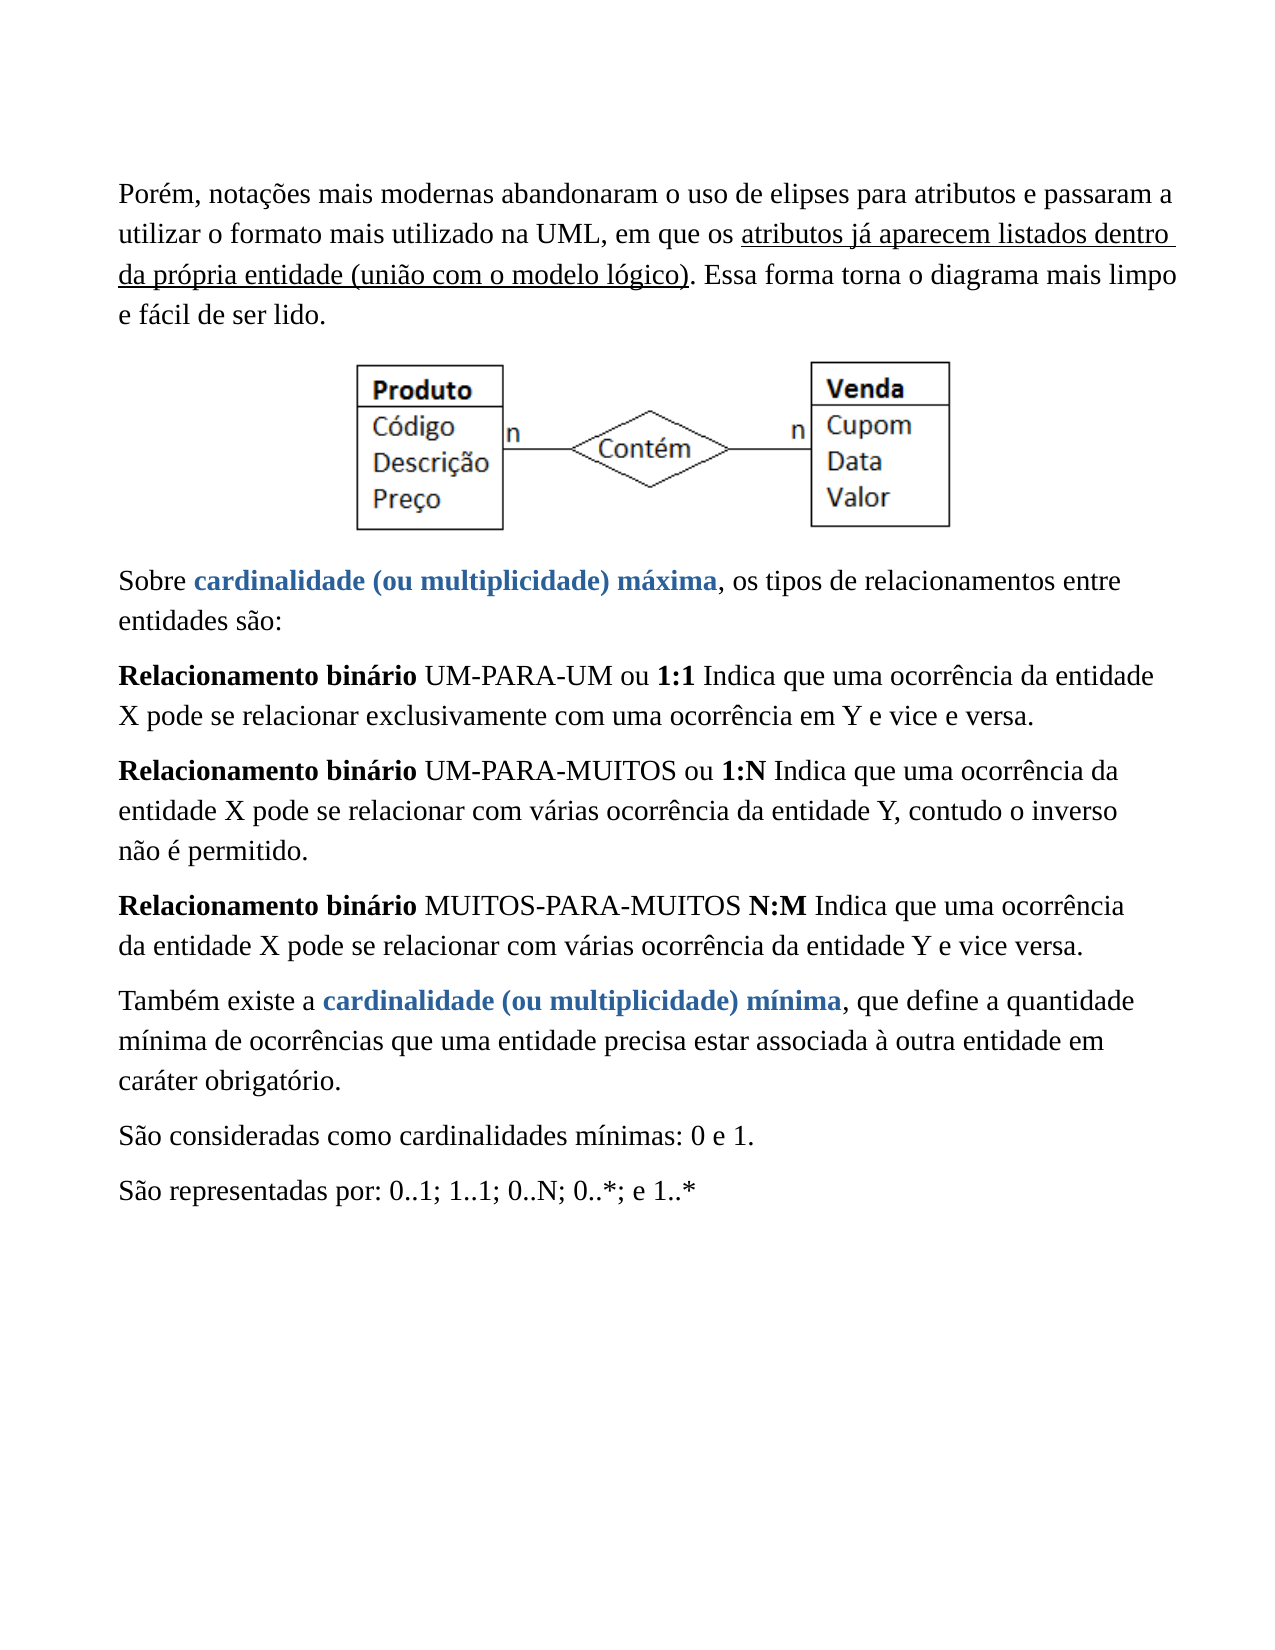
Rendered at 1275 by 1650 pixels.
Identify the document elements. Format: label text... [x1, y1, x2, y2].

text Relacionamento binário UM-PARA-MUITOS ou 1:N Indica que uma ocorrência da entidade X pode se relacionar com várias ocorrência da entidade Y, contudo o inverso não é permitido. [118, 753, 1157, 867]
picture [338, 351, 966, 543]
text São consideradas como cardinalidades mínimas: 0 e 1. [118, 1118, 1157, 1152]
text Relacionamento binário MUITOS-PARA-MUITOS N:M Indica que uma ocorrência da entidade X pode se relacionar com várias ocorrência da entidade Y e vice versa. [118, 888, 1157, 962]
text Relacionamento binário UM-PARA-UM ou 1:1 Indica que uma ocorrência da entidade X pode se relacionar exclusivamente com uma ocorrência em Y e vice e versa. [118, 658, 1157, 731]
text Também existe a cardinalidade (ou multiplicidade) mínima, que define a quantidade mínima de ocorrências que uma entidade precisa estar associada à outra entidade em caráter obrigatório. [118, 983, 1157, 1097]
text Porém, notações mais modernas abandonaram o uso de elipses para atributos e passaram a utilizar o formato mais utilizado na UML, em que os atributos já aparecem listados dentro da própria entidade (união com o modelo lógico). Essa forma torna o diagrama mais limpo e fácil de ser lido. [118, 176, 1186, 331]
text Sobre cardinalidade (ou multiplicidade) máxima, os tipos de relacionamentos entre entidades são: [118, 563, 1157, 636]
text São representadas por: 0..1; 1..1; 0..N; 0..*; e 1..* [118, 1173, 1157, 1206]
